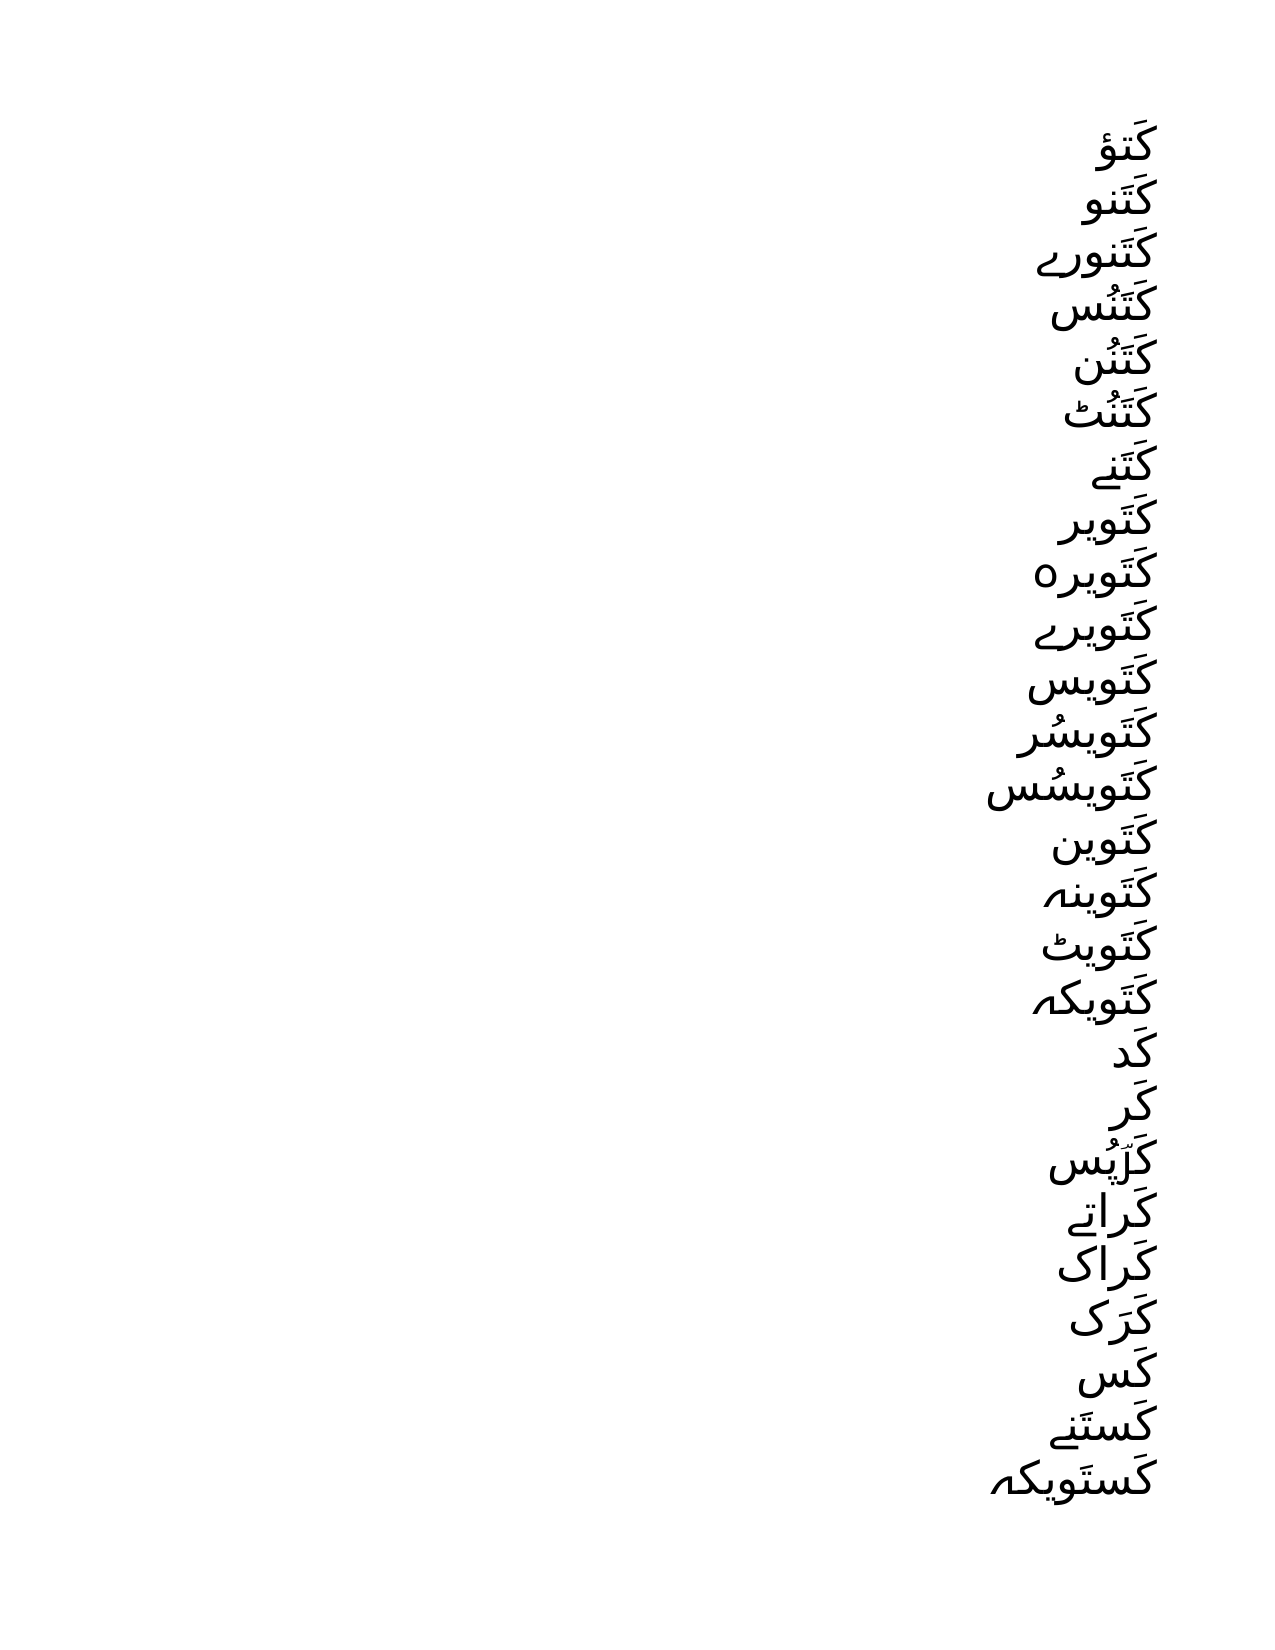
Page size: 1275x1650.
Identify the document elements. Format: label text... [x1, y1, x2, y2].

text کَتَویرے [118, 598, 1157, 651]
text کَرؔپُس [118, 1131, 1157, 1185]
text کَستَویکہ [118, 1451, 1157, 1505]
text کَتَنے [118, 438, 1157, 491]
text کَتَویسُر [118, 705, 1157, 758]
text کَتَویس [118, 651, 1157, 705]
text کَراتے [118, 1185, 1157, 1238]
text کَر [118, 1078, 1157, 1131]
text کَتَویرہ [118, 545, 1157, 598]
text کَستَنے [118, 1398, 1157, 1451]
text کَراک [118, 1238, 1157, 1291]
text کَتَویسُس [118, 758, 1157, 811]
text کَتَنو [118, 171, 1157, 225]
text کَتَنُن [118, 331, 1157, 385]
text کَد [118, 1025, 1157, 1078]
text کَتَنُس [118, 278, 1157, 331]
text کَتَویکہ [118, 971, 1157, 1025]
text کَتَوین [118, 811, 1157, 865]
text کَتَنُٹ [118, 385, 1157, 438]
text کَتَویر [118, 491, 1157, 545]
text کَرَک [118, 1291, 1157, 1345]
text کَتؤ [118, 118, 1157, 171]
text کَتَوینہ [118, 865, 1157, 918]
text کَتَویٹ [118, 918, 1157, 971]
text کَتَنورے [118, 225, 1157, 278]
text کَس [118, 1345, 1157, 1398]
